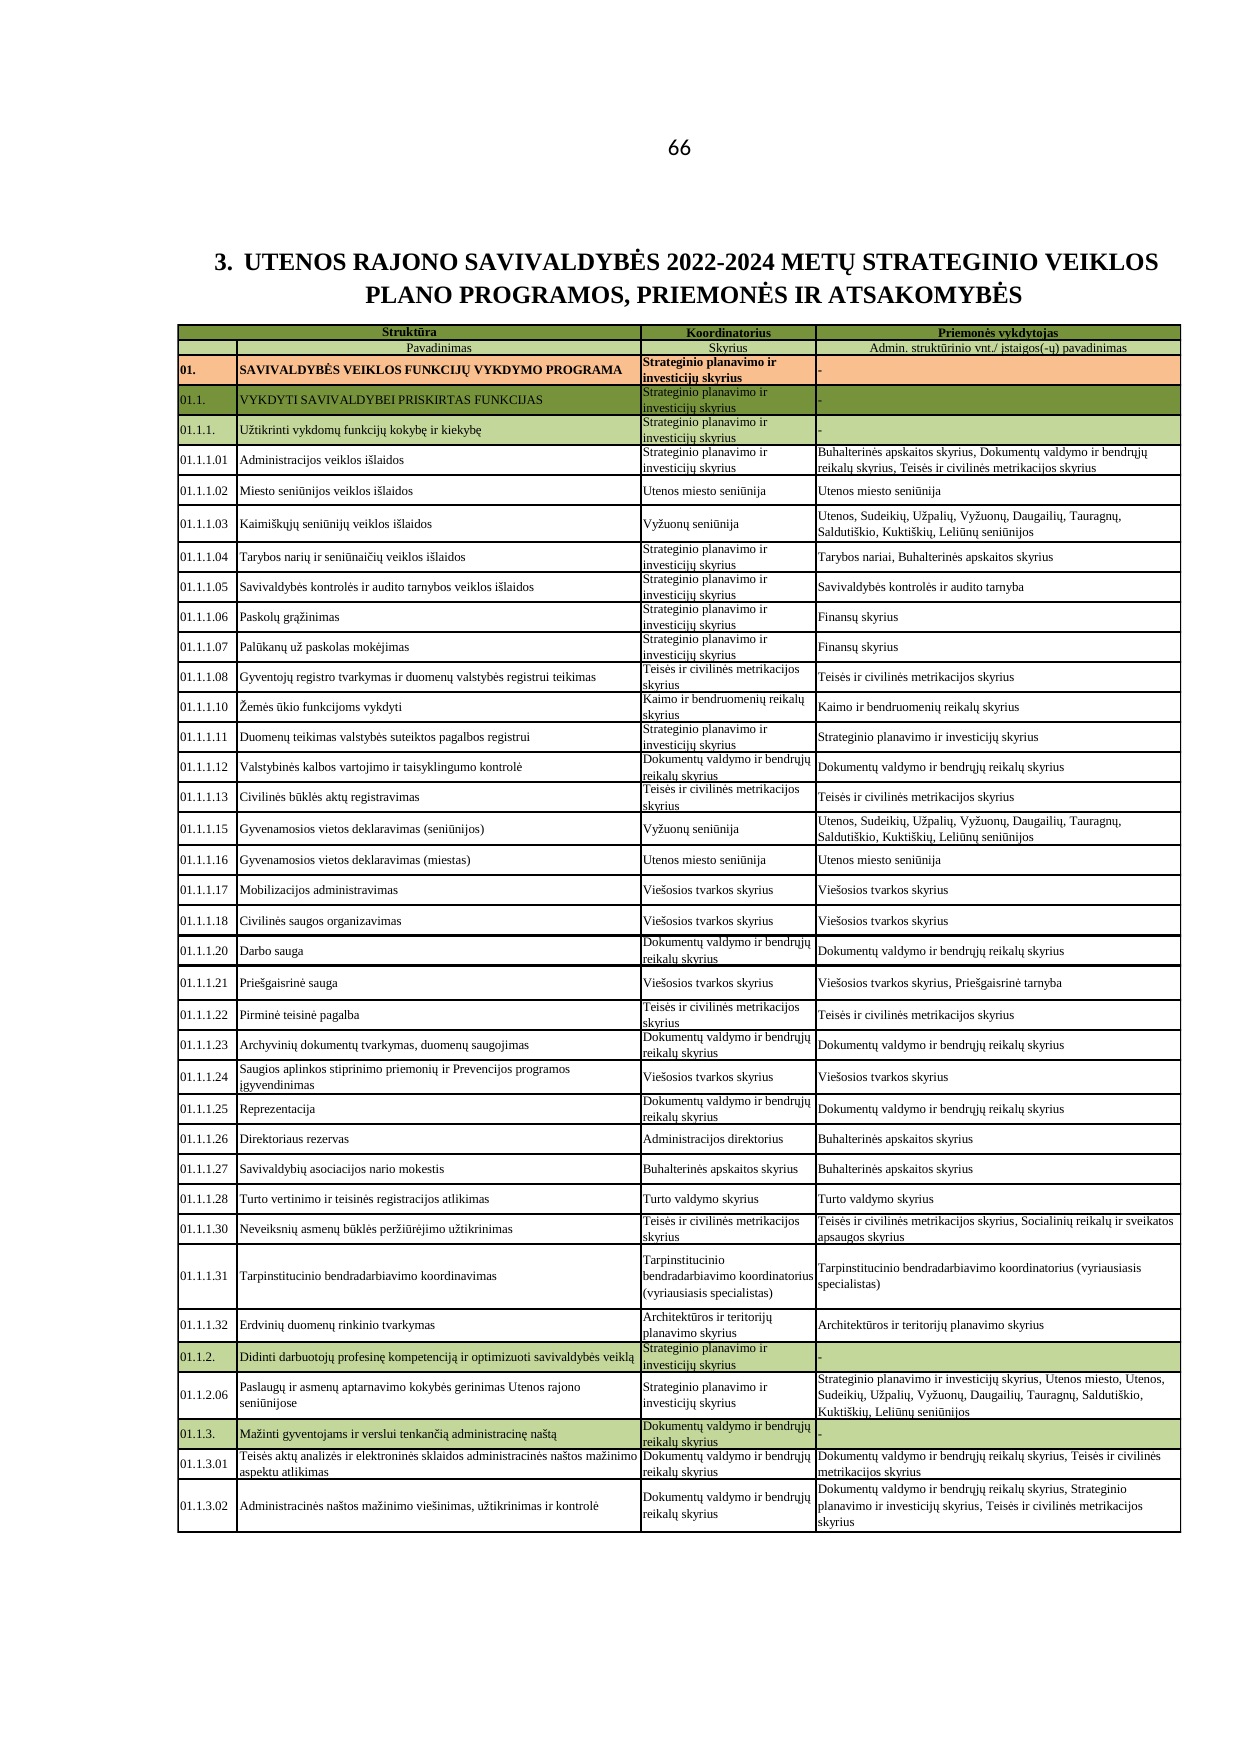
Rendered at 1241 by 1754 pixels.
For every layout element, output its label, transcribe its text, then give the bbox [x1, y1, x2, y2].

text 3. UTENOS RAJONO SAVIVALDYBĖS 2022-2024 METŲ STRATEGINIO VEIKLOS PLANO PROGRAMOS, PRIEMONĖS IR ATSAKOMYBĖS [192, 247, 1181, 308]
